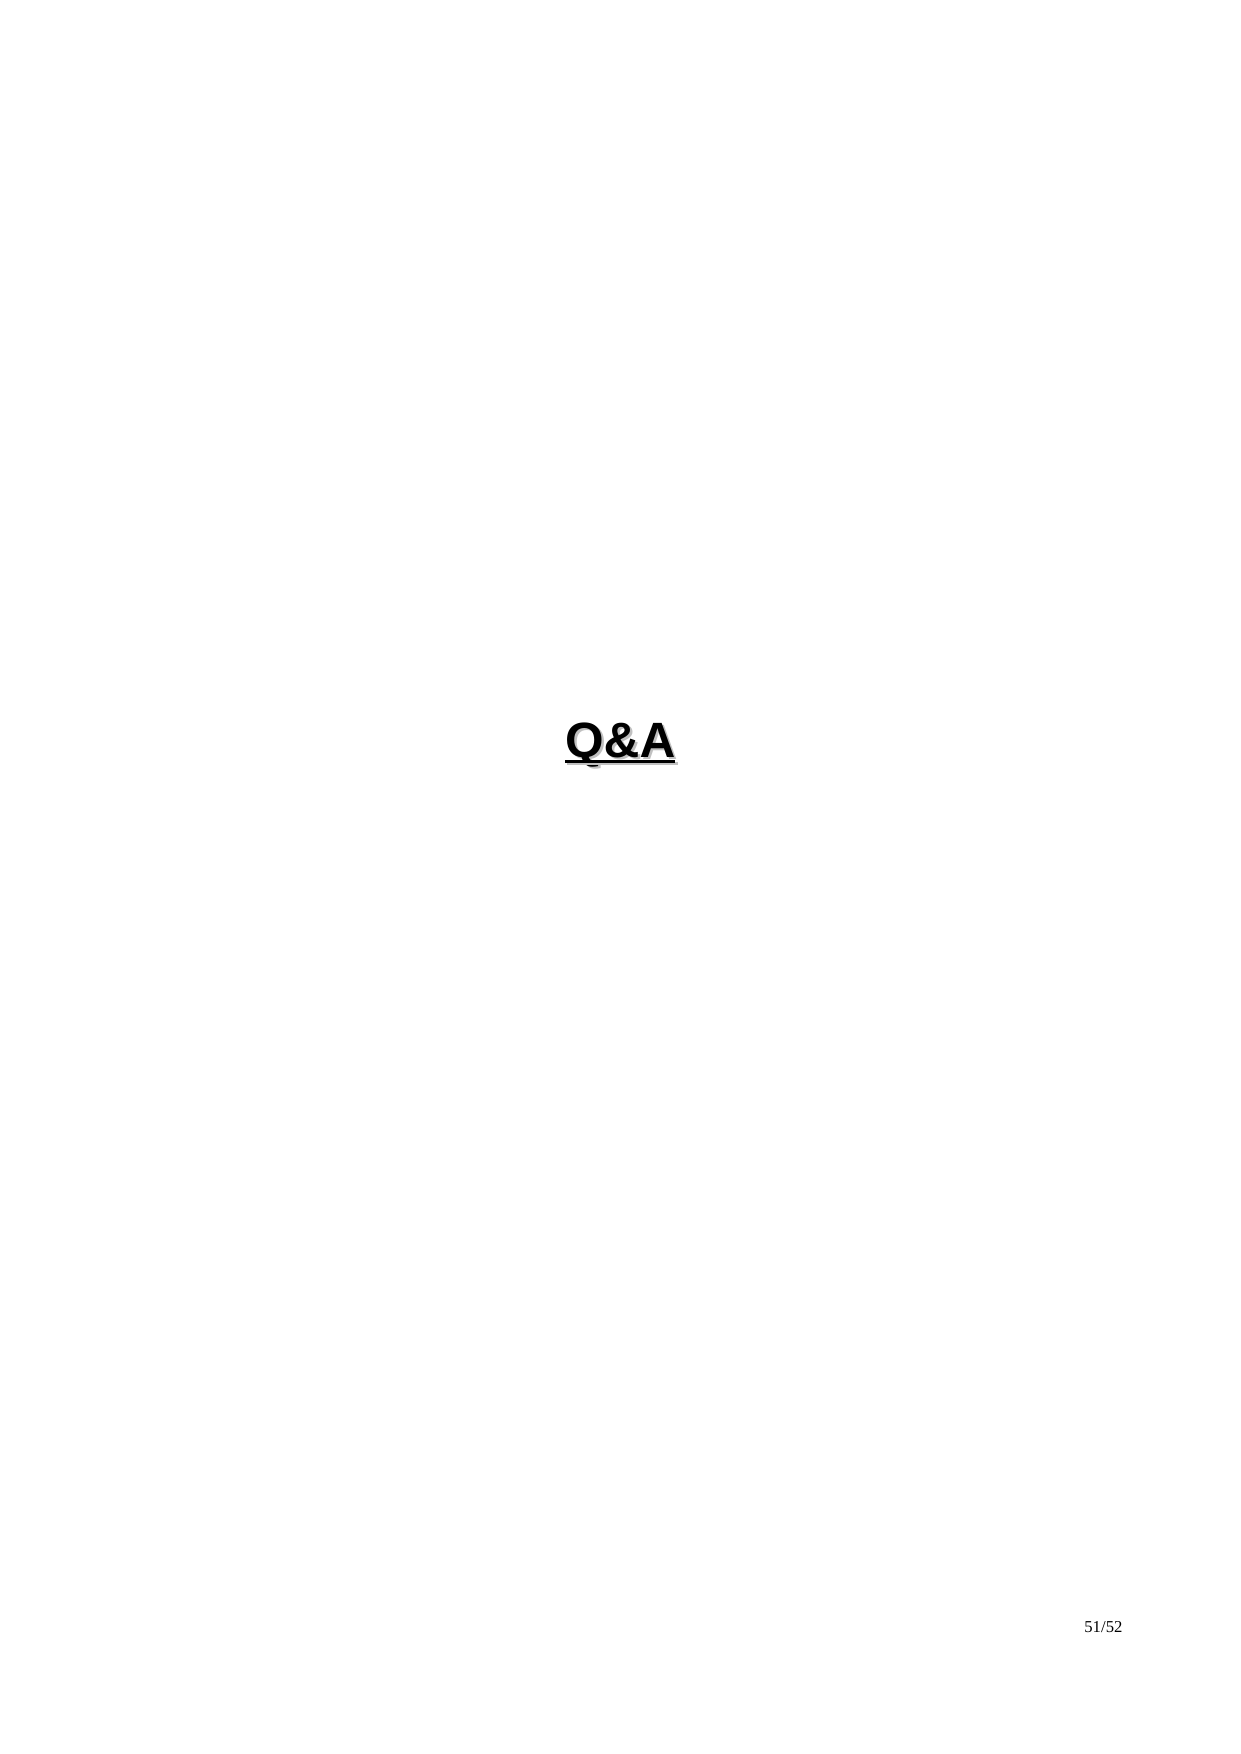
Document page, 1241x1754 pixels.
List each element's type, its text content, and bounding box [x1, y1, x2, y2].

subtitle Q&A [118, 711, 1122, 768]
